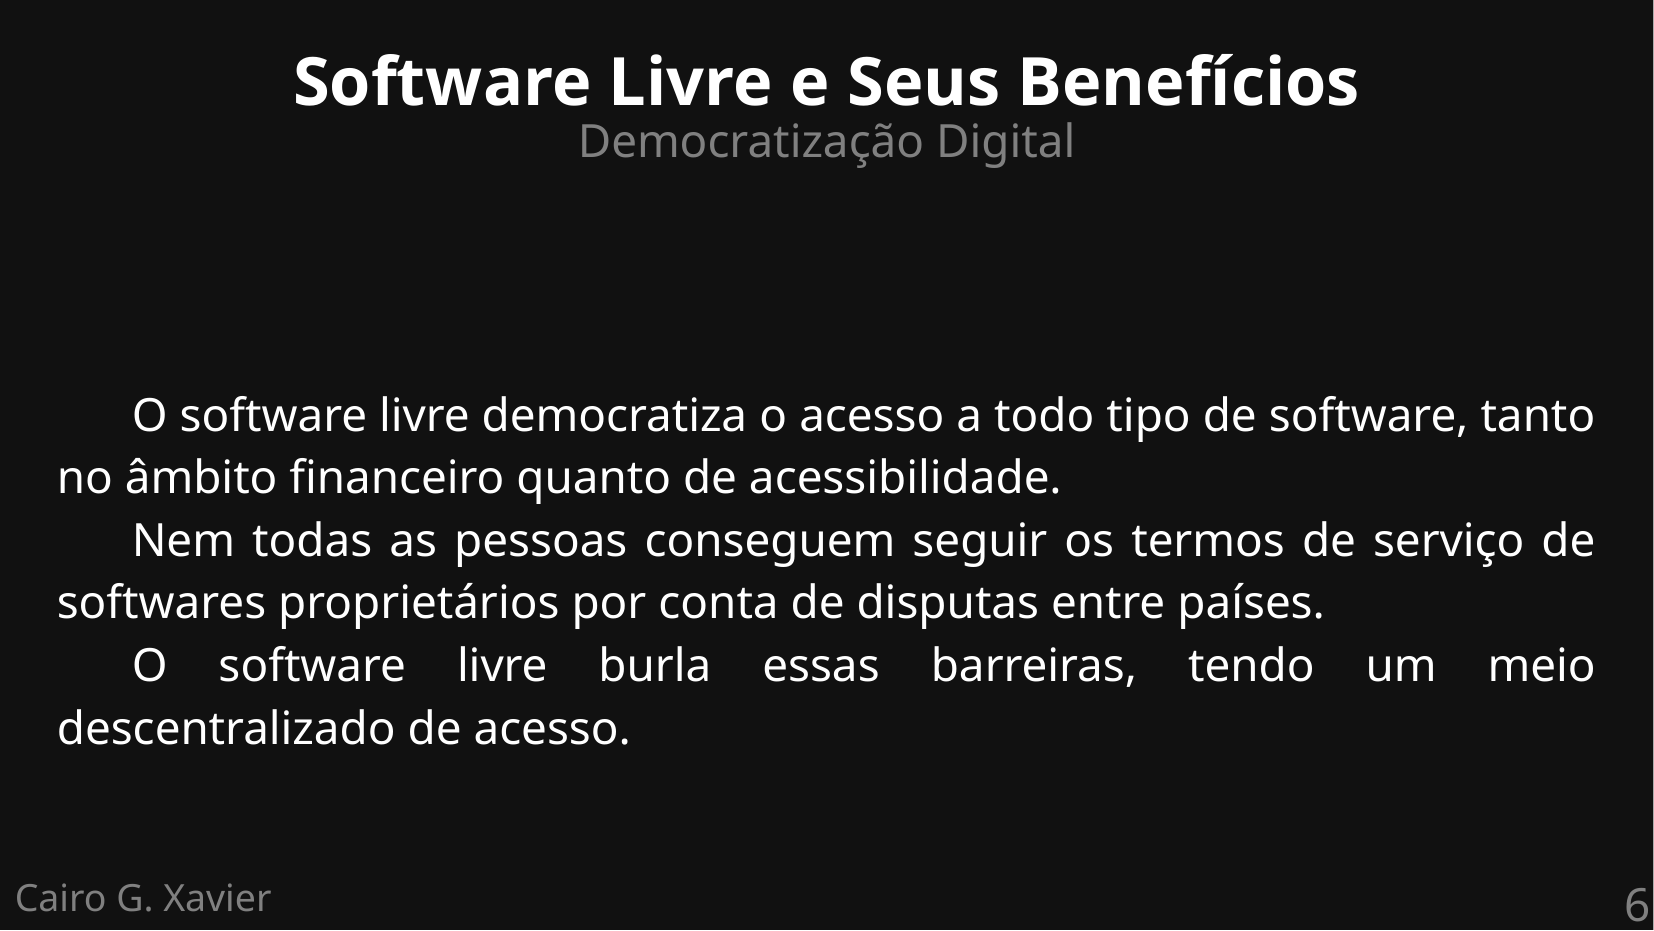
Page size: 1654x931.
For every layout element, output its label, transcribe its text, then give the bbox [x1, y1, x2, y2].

text_box Democratização Digital [82, 97, 1571, 182]
text_box Software Livre e Seus Benefícios [82, 37, 1571, 97]
text_box Cairo G. Xavier [0, 867, 312, 931]
text_box O software livre democratiza o acesso a todo tipo de software, tanto no âmbito financeiro quanto de acessibilidade. Nem todas as pessoas conseguem seguir os termos de serviço de softwares proprietários por conta de disputas entre países. O software livre burla essas barreiras, tendo um meio descentralizado de acesso. [42, 375, 1612, 863]
text_box [1425, 865, 1651, 931]
